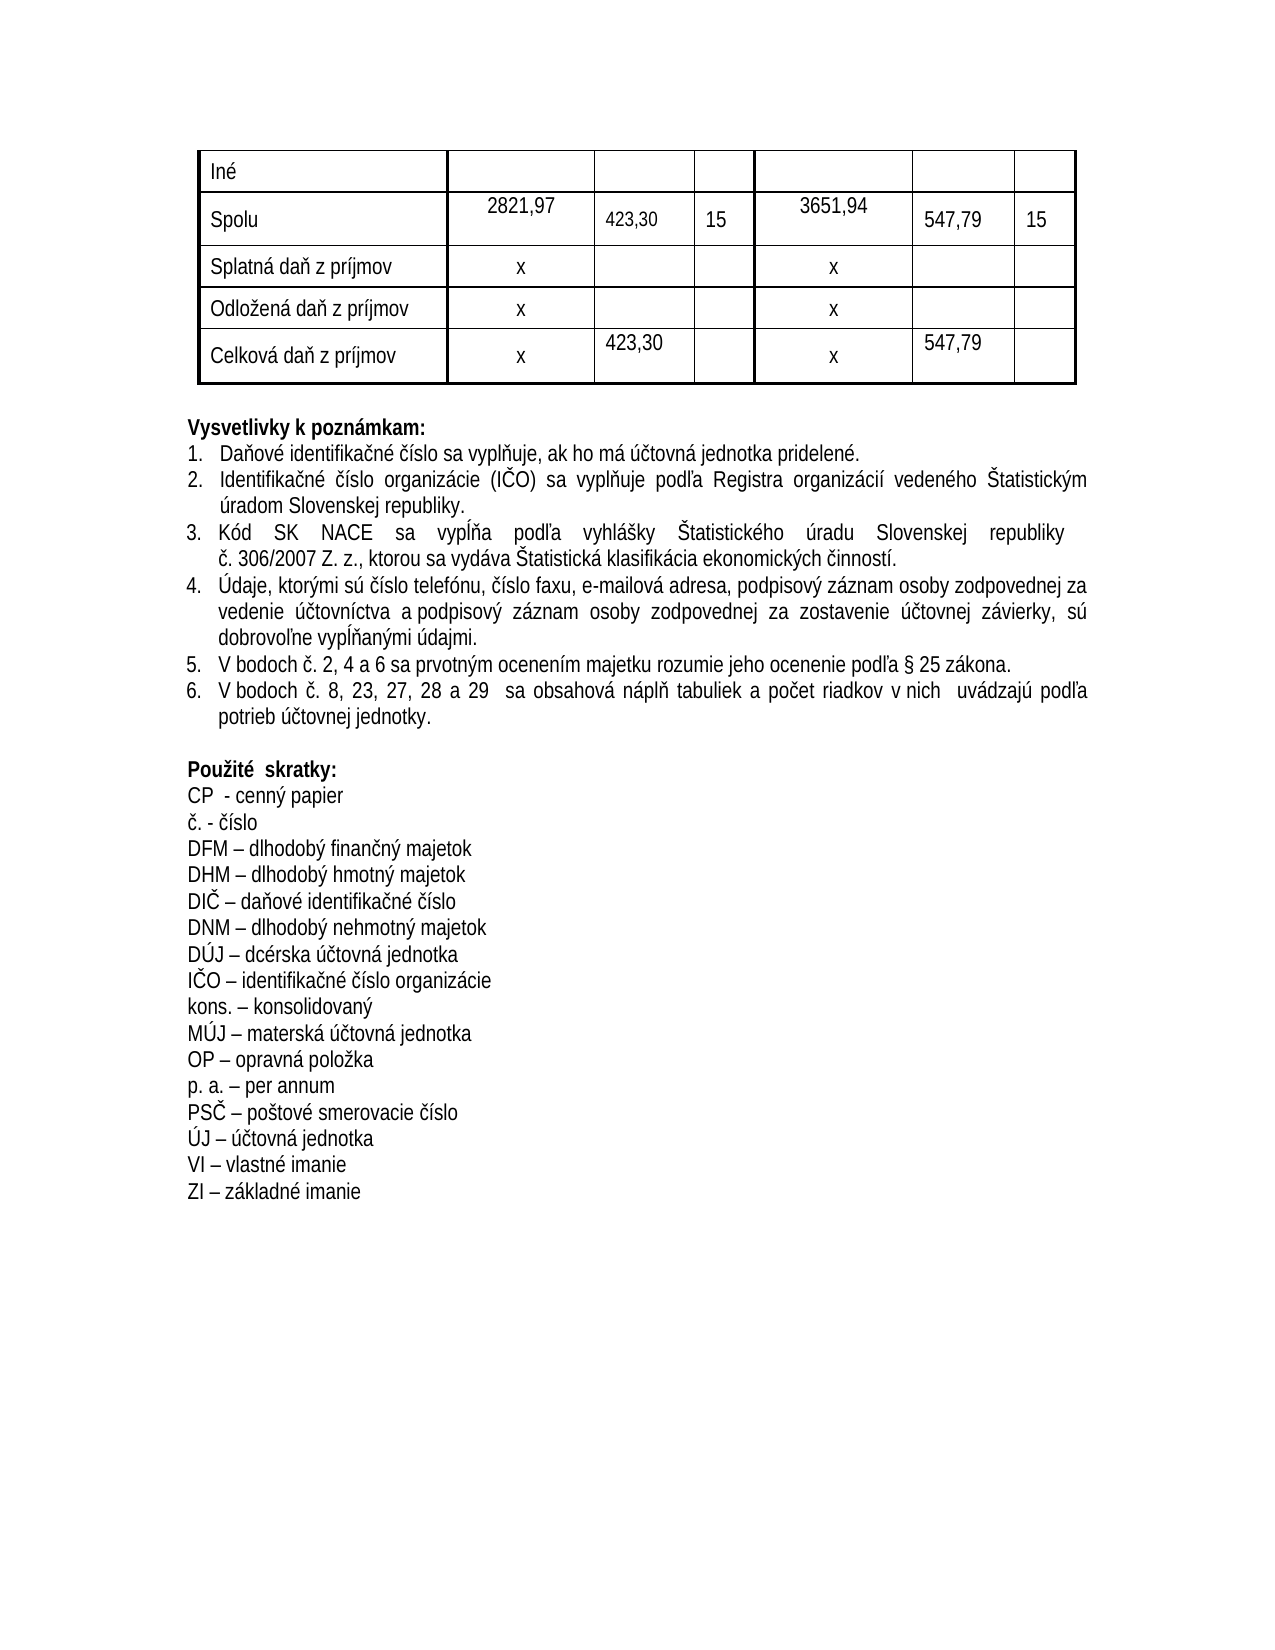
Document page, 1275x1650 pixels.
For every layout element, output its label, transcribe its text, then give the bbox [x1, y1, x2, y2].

text 3. Kód SK NACE sa vypĺňa podľa vyhlášky Štatistického úradu Slovenskej republiky č. 306/2007 Z. z., ktorou sa vydáva Štatistická klasifikácia ekonomických činností. [186, 519, 1087, 572]
table_cell x [756, 246, 912, 286]
text DHM – dlhodobý hmotný majetok [187, 861, 1087, 888]
text 5. V bodoch č. 2, 4 a 6 sa prvotným ocenením majetku rozumie jeho ocenenie podľa § 25 zákona. [186, 651, 1087, 677]
table_cell [695, 151, 753, 191]
text ZI – základné imanie [187, 1178, 1087, 1204]
text CP - cenný papier [187, 782, 1087, 809]
table_cell Odložená daň z príjmov [201, 288, 446, 328]
table_cell x [449, 329, 594, 382]
table_cell [1015, 151, 1074, 191]
table_cell [449, 151, 594, 191]
table_cell 2821,97 [449, 193, 594, 245]
text 4. Údaje, ktorými sú číslo telefónu, číslo faxu, e-mailová adresa, podpisový záznam osoby zodpovednej za vedenie účtovníctva a podpisový záznam osoby zodpovednej za zostavenie účtovnej závierky, sú dobrovoľne vypĺňanými údajmi. [186, 572, 1087, 651]
table_cell [695, 288, 753, 328]
table_cell [695, 246, 753, 286]
table_cell 423,30 [595, 329, 694, 382]
text OP – opravná položka [187, 1046, 1087, 1072]
text 2. Identifikačné číslo organizácie (IČO) sa vyplňuje podľa Registra organizácií vedeného Štatistickým úradom Slovenskej republiky. [187, 466, 1087, 519]
text IČO – identifikačné číslo organizácie [187, 967, 1087, 993]
text Použité skratky: [187, 756, 1087, 782]
text DNM – dlhodobý nehmotný majetok [187, 914, 1087, 941]
text Vysvetlivky k poznámkam: [187, 413, 1087, 440]
table_cell x [449, 288, 594, 328]
table_cell [595, 246, 694, 286]
table_cell 3651,94 [756, 193, 912, 245]
table_cell Spolu [201, 193, 446, 245]
table_cell [695, 329, 753, 382]
table_cell 423,30 [595, 193, 694, 245]
table_cell 15 [695, 193, 753, 245]
text ÚJ – účtovná jednotka [187, 1125, 1087, 1151]
table_cell x [756, 329, 912, 382]
table_cell [913, 151, 1014, 191]
table_cell [913, 288, 1014, 328]
text VI – vlastné imanie [187, 1151, 1087, 1178]
table_cell x [756, 288, 912, 328]
table_cell 15 [1015, 193, 1074, 245]
text DIČ – daňové identifikačné číslo [187, 888, 1087, 914]
table_cell [756, 151, 912, 191]
table_cell [1015, 329, 1074, 382]
table_cell 547,79 [913, 193, 1014, 245]
table_cell 547,79 [913, 329, 1014, 382]
table_cell [595, 151, 694, 191]
table_cell x [449, 246, 594, 286]
table_cell [913, 246, 1014, 286]
table_cell [1015, 246, 1074, 286]
table_cell Splatná daň z príjmov [201, 246, 446, 286]
table_cell Celková daň z príjmov [201, 329, 446, 382]
text p. a. – per annum [187, 1072, 1087, 1099]
text MÚJ – materská účtovná jednotka [187, 1019, 1087, 1046]
text 1. Daňové identifikačné číslo sa vyplňuje, ak ho má účtovná jednotka pridelené. [187, 440, 1087, 466]
table_cell [595, 288, 694, 328]
text kons. – konsolidovaný [187, 993, 1087, 1019]
text č. - číslo [187, 809, 1087, 835]
text 6. V bodoch č. 8, 23, 27, 28 a 29 sa obsahová náplň tabuliek a počet riadkov v nich uvádzajú podľa potrieb účtovnej jednotky. [186, 677, 1087, 730]
table_cell [1015, 288, 1074, 328]
text DÚJ – dcérska účtovná jednotka [187, 941, 1087, 967]
text PSČ – poštové smerovacie číslo [187, 1099, 1087, 1125]
table_cell Iné [201, 151, 446, 191]
text DFM – dlhodobý finančný majetok [187, 835, 1087, 861]
